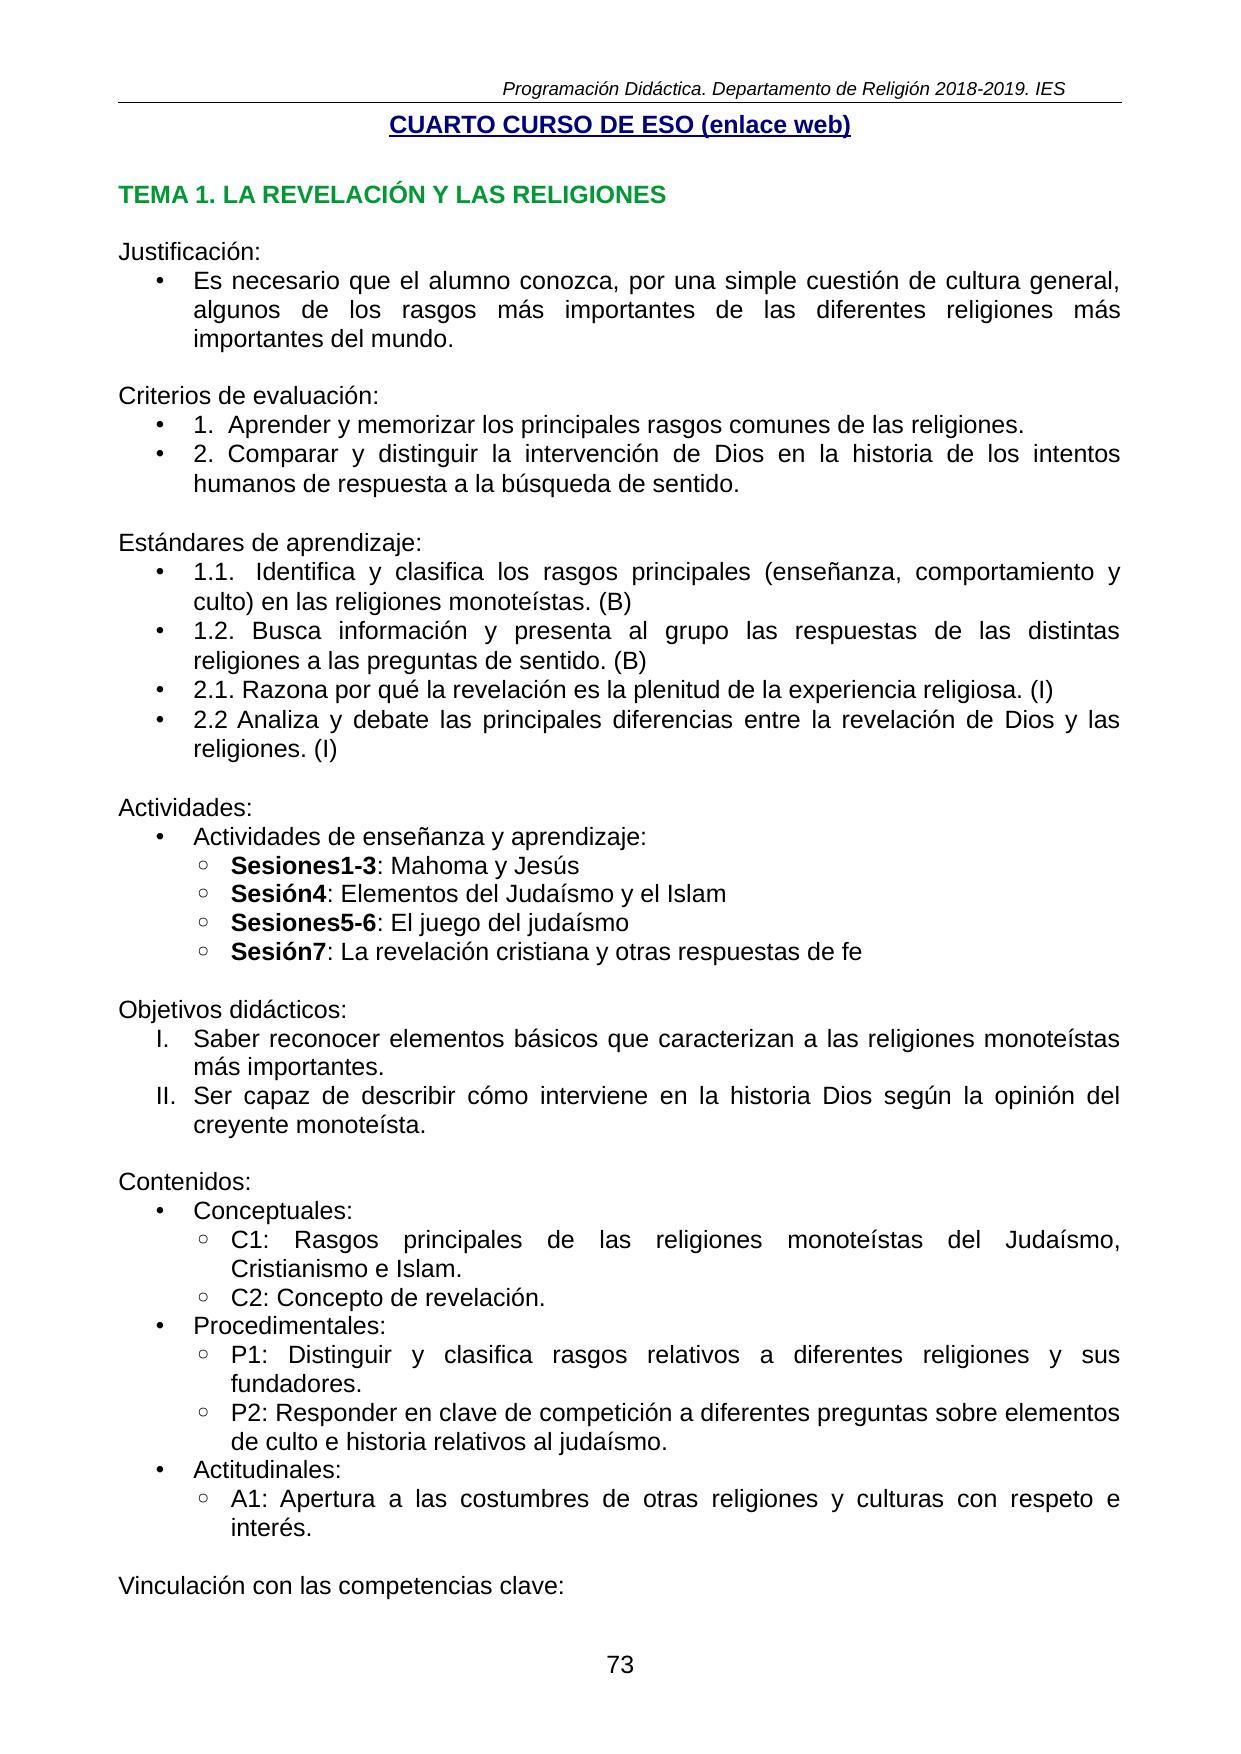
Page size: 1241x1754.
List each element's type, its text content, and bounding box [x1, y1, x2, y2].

text CUARTO CURSO DE ESO (enlace web) [118, 110, 1122, 139]
list 1. Aprender y memorizar los principales rasgos comunes de las religiones. [156, 410, 1122, 439]
list 2. Comparar y distinguir la intervención de Dios en la historia de los intentos humanos de respuesta a la búsqueda de sentido. [156, 439, 1122, 498]
list 1.2. Busca información y presenta al grupo las respuestas de las distintas religiones a las preguntas de sentido. (B) [156, 616, 1122, 675]
text Criterios de evaluación: [118, 381, 1122, 410]
list Actividades de enseñanza y aprendizaje: [156, 822, 1122, 851]
list Ser capaz de describir cómo interviene en la historia Dios según la opinión del creyente monoteísta. [156, 1081, 1122, 1138]
list P2: Responder en clave de competición a diferentes preguntas sobre elementos de culto e historia relativos al judaísmo. [193, 1398, 1122, 1455]
text Estándares de aprendizaje: [118, 528, 1122, 557]
list 2.2 Analiza y debate las principales diferencias entre la revelación de Dios y las religiones. (I) [156, 704, 1122, 763]
list Sesión4: Elementos del Judaísmo y el Islam [193, 879, 1122, 908]
list 2.1. Razona por qué la revelación es la plenitud de la experiencia religiosa. (I) [156, 675, 1122, 704]
list Saber reconocer elementos básicos que caracterizan a las religiones monoteístas más importantes. [156, 1023, 1122, 1081]
text Contenidos: [118, 1167, 1122, 1196]
list Conceptuales: [156, 1196, 1122, 1225]
list C1: Rasgos principales de las religiones monoteístas del Judaísmo, Cristianismo e Islam. [193, 1225, 1122, 1282]
text Actividades: [118, 793, 1122, 822]
text Objetivos didácticos: [118, 995, 1122, 1023]
list Sesiones5-6: El juego del judaísmo [193, 908, 1122, 937]
text Justificación: [118, 237, 1122, 266]
list A1: Apertura a las costumbres de otras religiones y culturas con respeto e interés. [193, 1484, 1122, 1542]
text TEMA 1. LA REVELACIÓN Y LAS RELIGIONES [118, 180, 1122, 208]
list Procedimentales: [156, 1311, 1122, 1340]
list 1.1. Identifica y clasifica los rasgos principales (enseñanza, comportamiento y culto) en las religiones monoteístas. (B) [156, 557, 1122, 616]
list Sesiones1-3: Mahoma y Jesús [193, 851, 1122, 879]
text Vinculación con las competencias clave: [118, 1571, 1122, 1599]
list P1: Distinguir y clasifica rasgos relativos a diferentes religiones y sus fundadores. [193, 1340, 1122, 1398]
list Actitudinales: [156, 1455, 1122, 1484]
list Sesión7: La revelación cristiana y otras respuestas de fe [193, 937, 1122, 966]
list Es necesario que el alumno conozca, por una simple cuestión de cultura general, algunos de los rasgos más importantes de las diferentes religiones más importantes del mundo. [156, 266, 1122, 352]
list C2: Concepto de revelación. [193, 1282, 1122, 1311]
